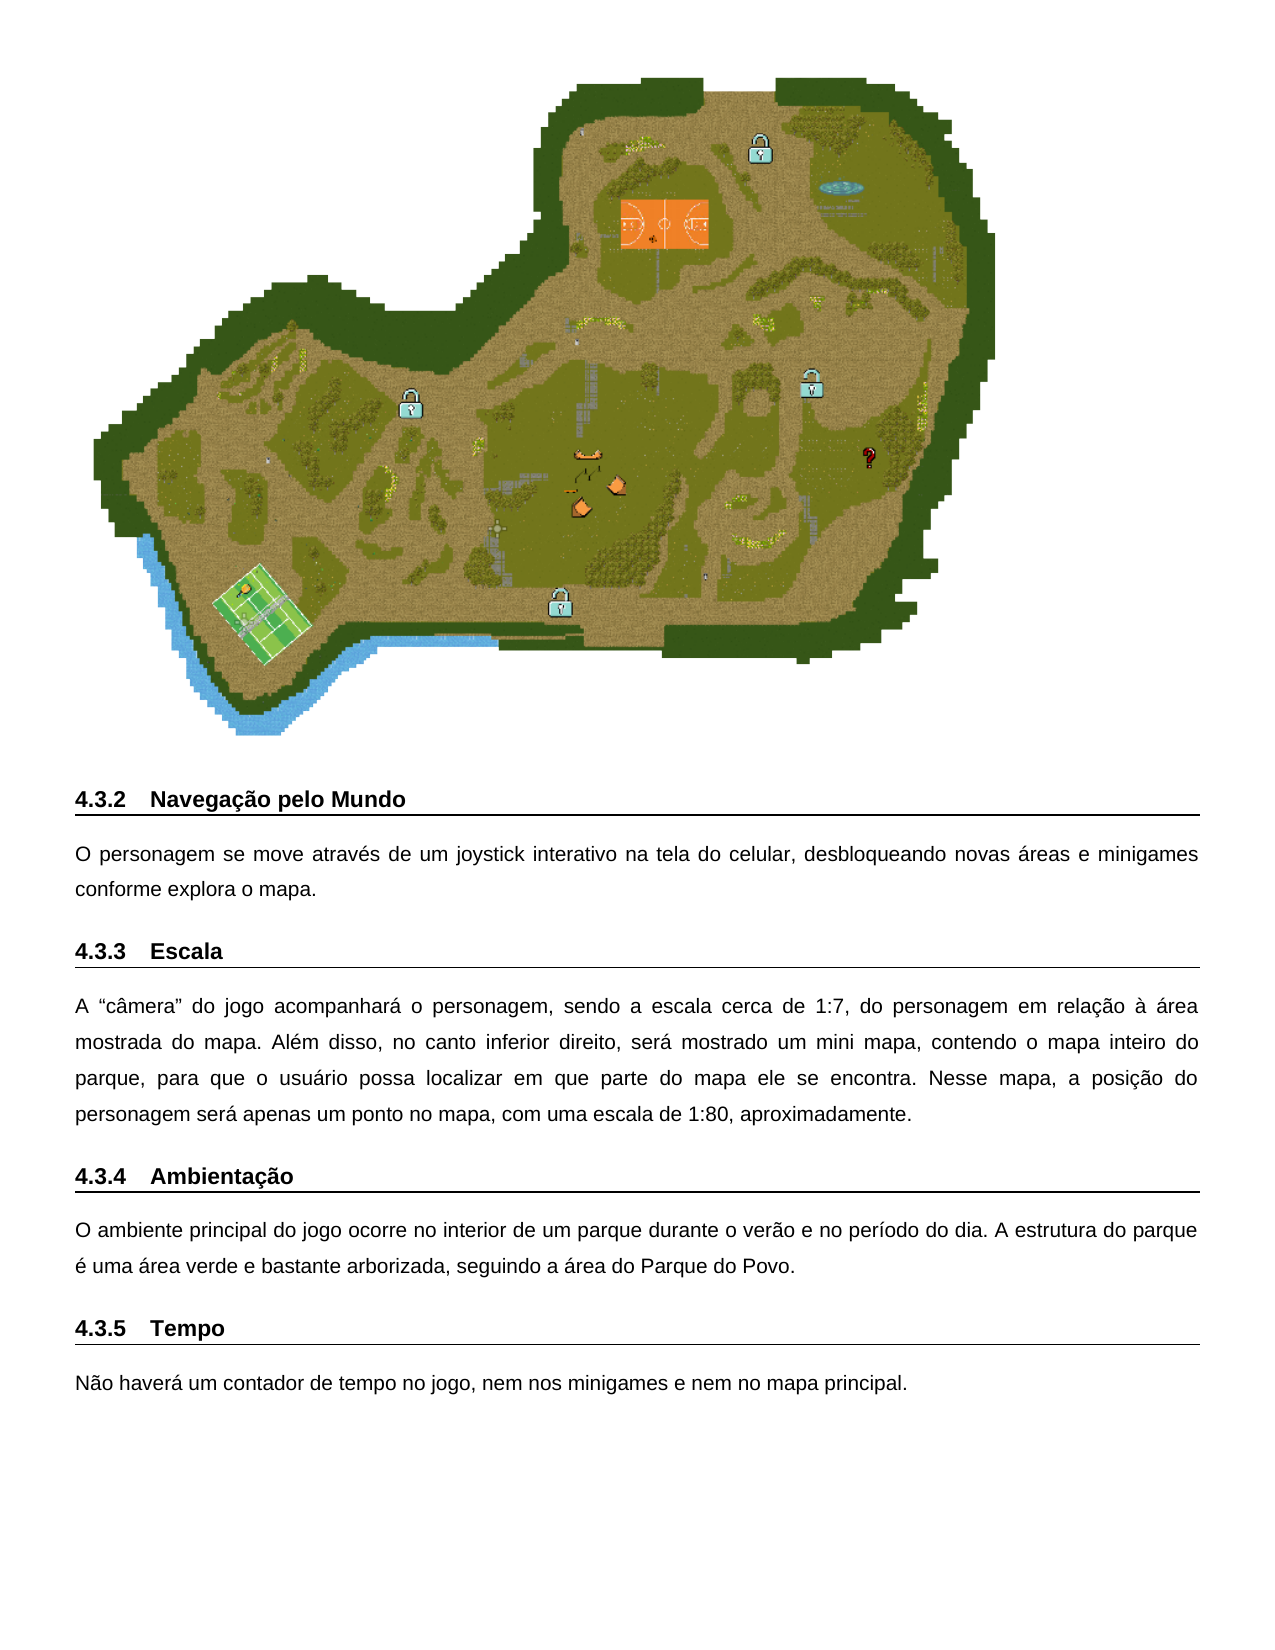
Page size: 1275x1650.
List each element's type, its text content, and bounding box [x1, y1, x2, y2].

list Tempo [75, 1315, 1200, 1344]
list Navegação pelo Mundo [75, 786, 1200, 814]
picture [75, 75, 1067, 747]
text A “câmera” do jogo acompanhará o personagem, sendo a escala cerca de 1:7, do personagem em relação à área mostrada do mapa. Além disso, no canto inferior direito, será mostrado um mini mapa, contendo o mapa inteiro do parque, para que o usuário possa localizar em que parte do mapa ele se encontra. Nesse mapa, a posição do personagem será apenas um ponto no mapa, com uma escala de 1:80, aproximadamente. [75, 994, 1200, 1126]
list Escala [75, 938, 1200, 967]
text O ambiente principal do jogo ocorre no interior de um parque durante o verão e no período do dia. A estrutura do parque é uma área verde e bastante arborizada, seguindo a área do Parque do Povo. [75, 1218, 1200, 1278]
text Não haverá um contador de tempo no jogo, nem nos minigames e nem no mapa principal. [75, 1371, 1200, 1395]
list Ambientação [75, 1163, 1200, 1191]
text O personagem se move através de um joystick interativo na tela do celular, desbloqueando novas áreas e minigames conforme explora o mapa. [75, 841, 1200, 901]
